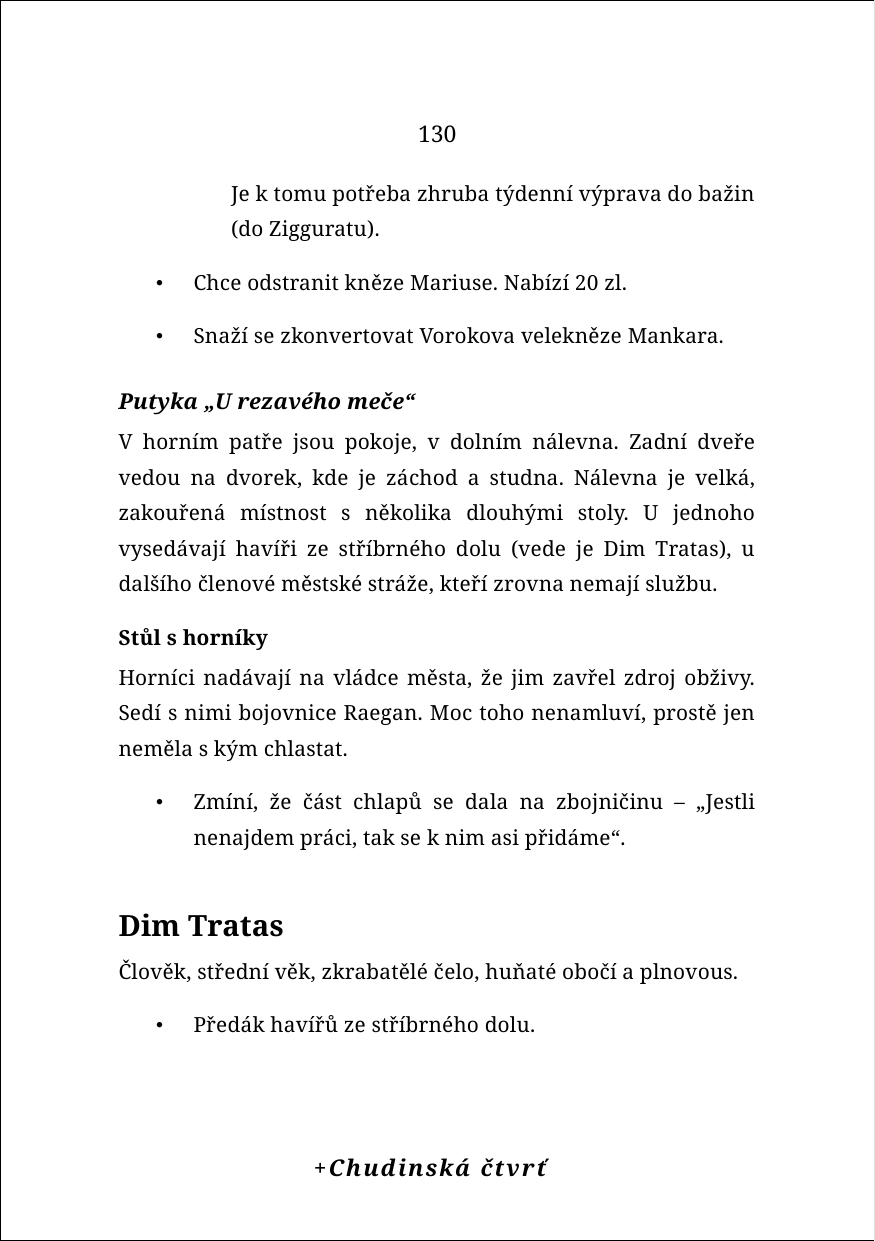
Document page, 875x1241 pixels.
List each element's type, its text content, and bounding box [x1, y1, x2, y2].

list Předák havířů ze stříbrného dolu. [156, 1010, 756, 1039]
list Zmíní, že část chlapů se dala na zbojničinu – „Jestli nenajdem práci, tak se k nim asi přidáme“. [156, 787, 756, 851]
list Snaží se zkonvertovat Vorokova velekněze Mankara. [156, 321, 756, 349]
list Je k tomu potřeba zhruba týdenní výprava do bažin (do Zigguratu). [193, 179, 756, 243]
list Chce odstranit kněze Mariuse. Nabízí 20 zl. [156, 268, 756, 296]
text Člověk, střední věk, zkrabatělé čelo, huňaté obočí a plnovous. [118, 957, 756, 986]
subtitle Stůl s horníky [118, 623, 756, 651]
text Horníci nadávají na vládce města, že jim zavřel zdroj obživy. Sedí s nimi bojovnice Raegan. Moc toho nenamluví, prostě jen neměla s kým chlastat. [118, 663, 756, 762]
subtitle Putyka „U rezavého meče“ [118, 386, 756, 416]
text V horním patře jsou pokoje, v dolním nálevna. Zadní dveře vedou na dvorek, kde je záchod a studna. Nálevna je velká, zakouřená místnost s několika dlouhými stoly. U jednoho vysedávají havíři ze stříbrného dolu (vede je Dim Tratas), u dalšího členové městské stráže, kteří zrovna nemají službu. [118, 427, 756, 598]
subtitle Dim Tratas [118, 906, 756, 945]
